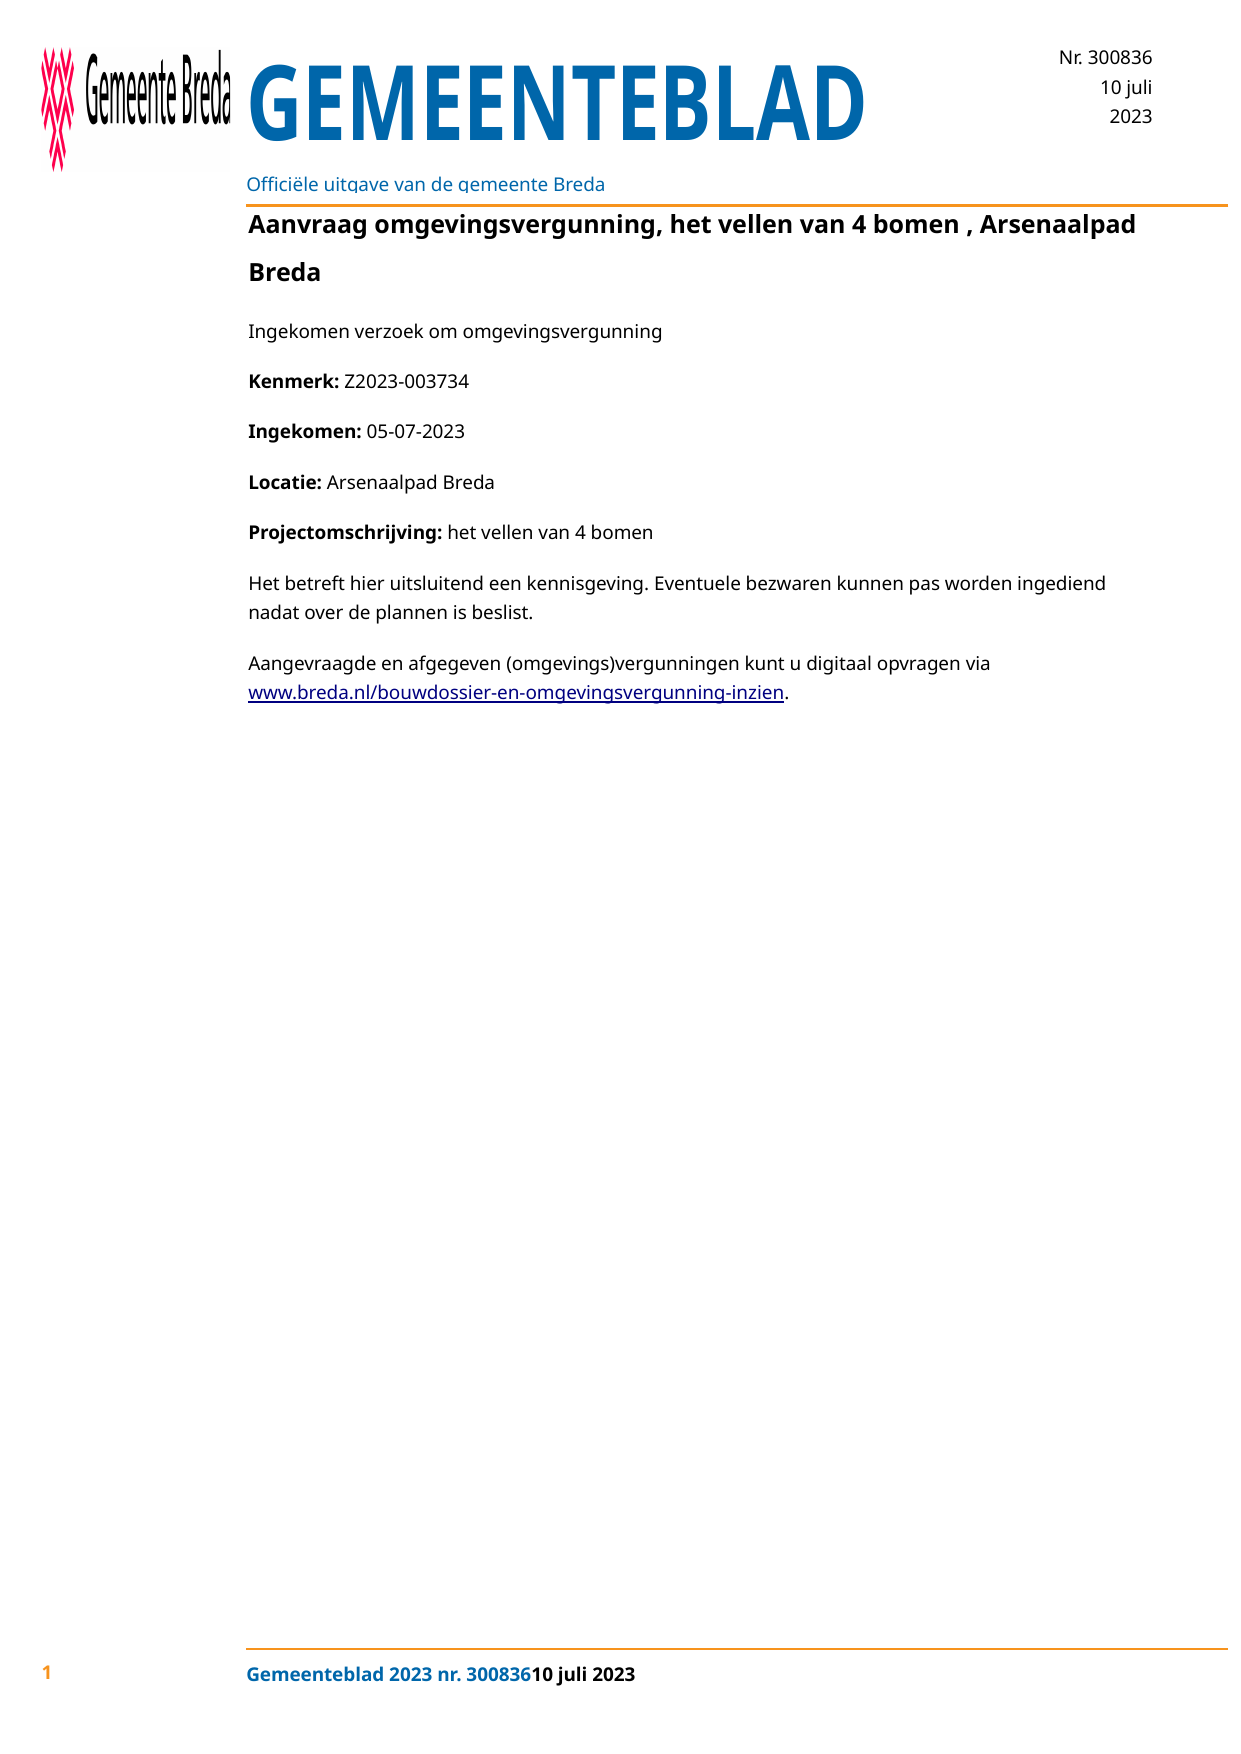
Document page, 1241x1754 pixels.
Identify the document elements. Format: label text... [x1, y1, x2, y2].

text Kenmerk: Z2023-003734 [248, 368, 1152, 394]
text Ingekomen verzoek om omgevingsvergunning [248, 318, 1152, 344]
text Ingekomen: 05-07-2023 [248, 419, 1152, 444]
text Locatie: Arsenaalpad Breda [248, 469, 1152, 495]
text Projectomschrijving: het vellen van 4 bomen [248, 519, 1152, 545]
text Aangevraagde en afgegeven (omgevings)vergunningen kunt u digitaal opvragen via www.breda.nl/bouwdossier-en-omgevingsvergunning-inzien. [248, 650, 1152, 705]
picture [41, 47, 231, 172]
text Het betreft hier uitsluitend een kennisgeving. Eventuele bezwaren kunnen pas worden ingediend nadat over de plannen is beslist. [248, 570, 1152, 625]
text Aanvraag omgevingsvergunning, het vellen van 4 bomen , Arsenaalpad Breda [248, 207, 1152, 288]
